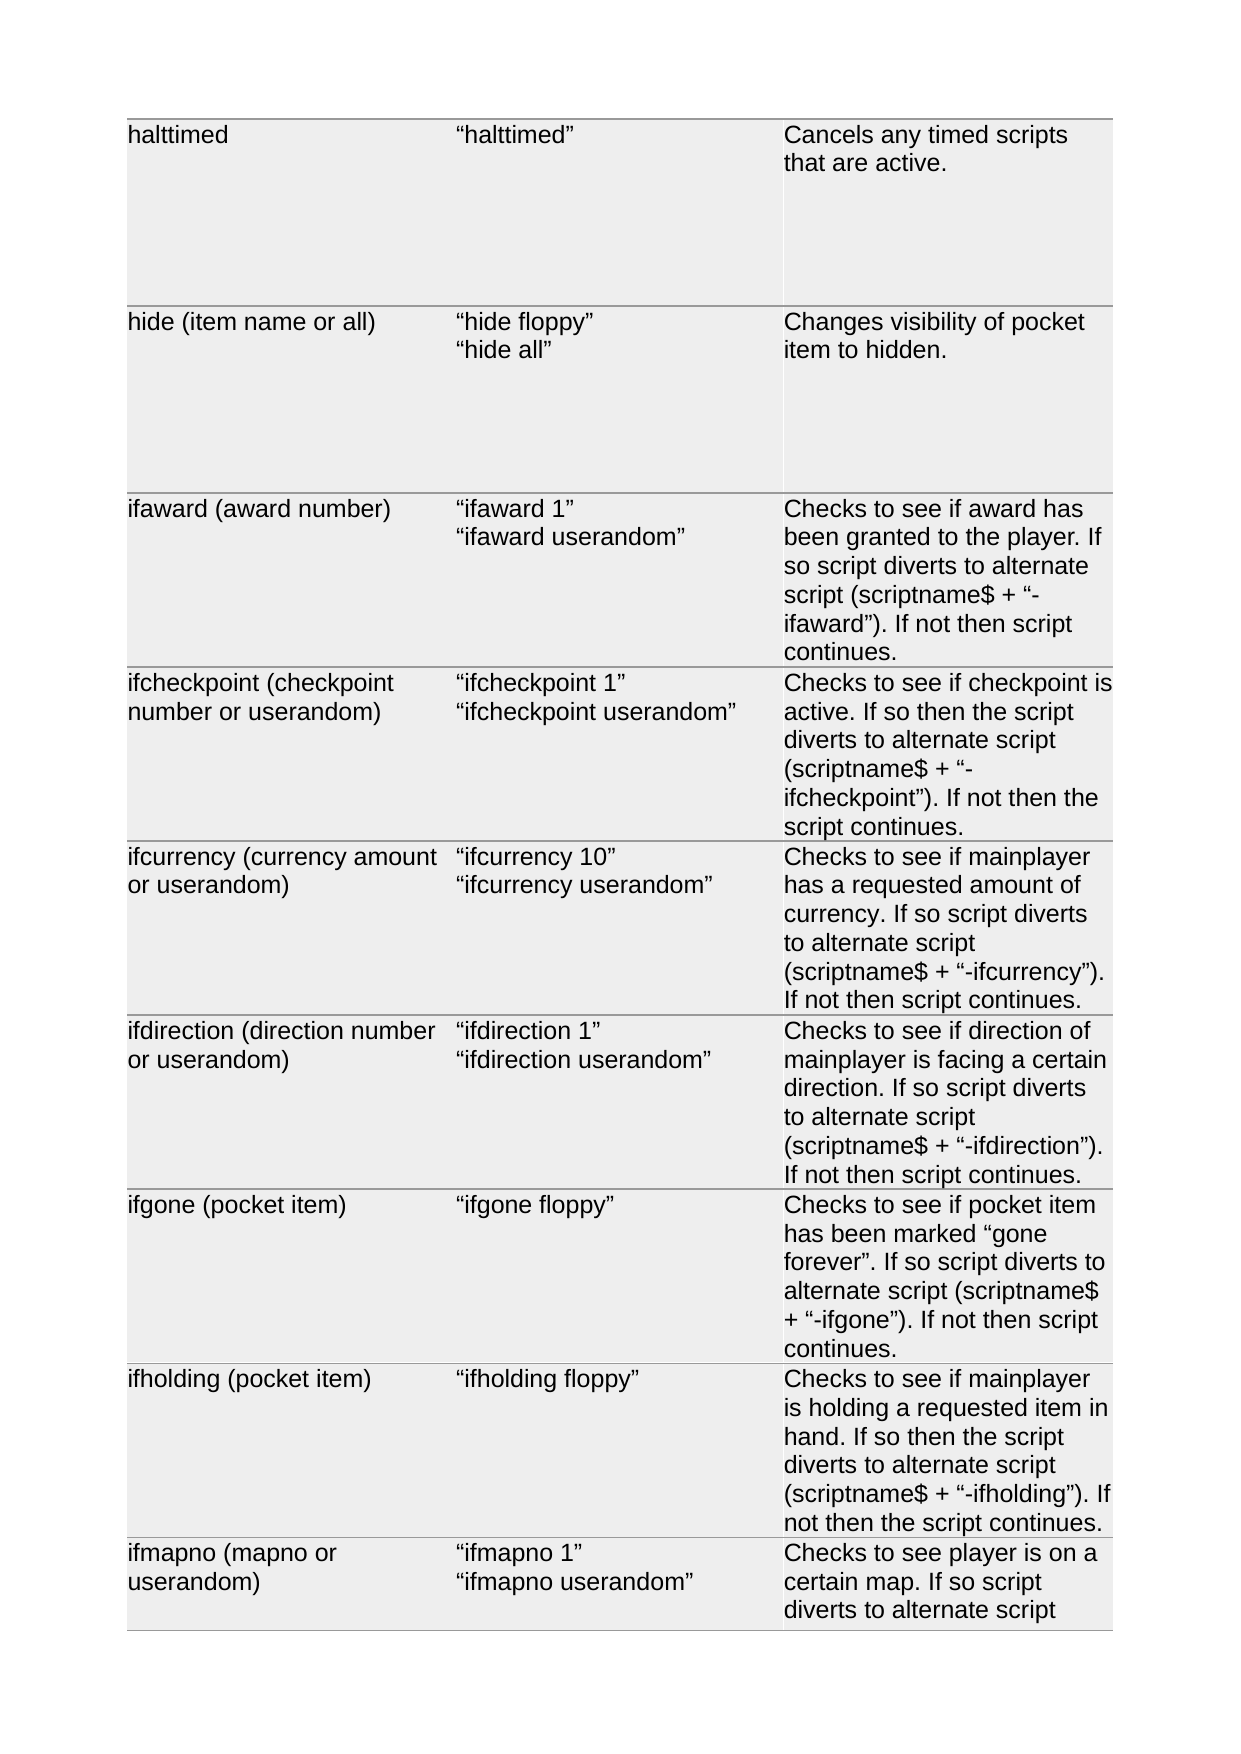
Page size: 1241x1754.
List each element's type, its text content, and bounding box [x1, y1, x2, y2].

table_cell Checks to see if award has been granted to the player. If so script diverts to alternate script (scriptname$ + “-ifaward”). If not then script continues. [784, 494, 1113, 666]
table_cell Checks to see if checkpoint is active. If so then the script diverts to alternate script (scriptname$ + “-ifcheckpoint”). If not then the script continues. [784, 668, 1113, 840]
table_cell ifdirection (direction number or userandom) [127, 1016, 456, 1188]
table_cell “ifholding floppy” [456, 1364, 783, 1536]
table_cell “ifcurrency 10” “ifcurrency userandom” [456, 842, 783, 1014]
table_cell ifgone (pocket item) [127, 1190, 456, 1362]
table_cell “ifmapno 1” “ifmapno userandom” [456, 1538, 783, 1630]
table_cell Cancels any timed scripts that are active. [784, 120, 1113, 305]
table_cell hide (item name or all) [127, 307, 456, 492]
table_cell Checks to see if pocket item has been marked “gone forever”. If so script diverts to alternate script (scriptname$ + “-ifgone”). If not then script continues. [784, 1190, 1113, 1362]
table_cell “ifcheckpoint 1” “ifcheckpoint userandom” [456, 668, 783, 840]
table_cell “halttimed” [456, 120, 783, 305]
table_cell Checks to see player is on a certain map. If so script diverts to alternate script [784, 1538, 1113, 1630]
table_cell Changes visibility of pocket item to hidden. [784, 307, 1113, 492]
table_cell Checks to see if mainplayer has a requested amount of currency. If so script diverts to alternate script (scriptname$ + “-ifcurrency”). If not then script continues. [784, 842, 1113, 1014]
table_cell ifcurrency (currency amount or userandom) [127, 842, 456, 1014]
table_cell ifcheckpoint (checkpoint number or userandom) [127, 668, 456, 840]
table_cell ifmapno (mapno or userandom) [127, 1538, 456, 1630]
table_cell “ifgone floppy” [456, 1190, 783, 1362]
table_cell “ifaward 1” “ifaward userandom” [456, 494, 783, 666]
table_cell ifaward (award number) [127, 494, 456, 666]
table_cell ifholding (pocket item) [127, 1364, 456, 1536]
table_cell Checks to see if mainplayer is holding a requested item in hand. If so then the script diverts to alternate script (scriptname$ + “-ifholding”). If not then the script continues. [784, 1364, 1113, 1536]
table_cell “ifdirection 1” “ifdirection userandom” [456, 1016, 783, 1188]
table_cell Checks to see if direction of mainplayer is facing a certain direction. If so script diverts to alternate script (scriptname$ + “-ifdirection”). If not then script continues. [784, 1016, 1113, 1188]
table_cell halttimed [127, 120, 456, 305]
table_cell “hide floppy” “hide all” [456, 307, 783, 492]
